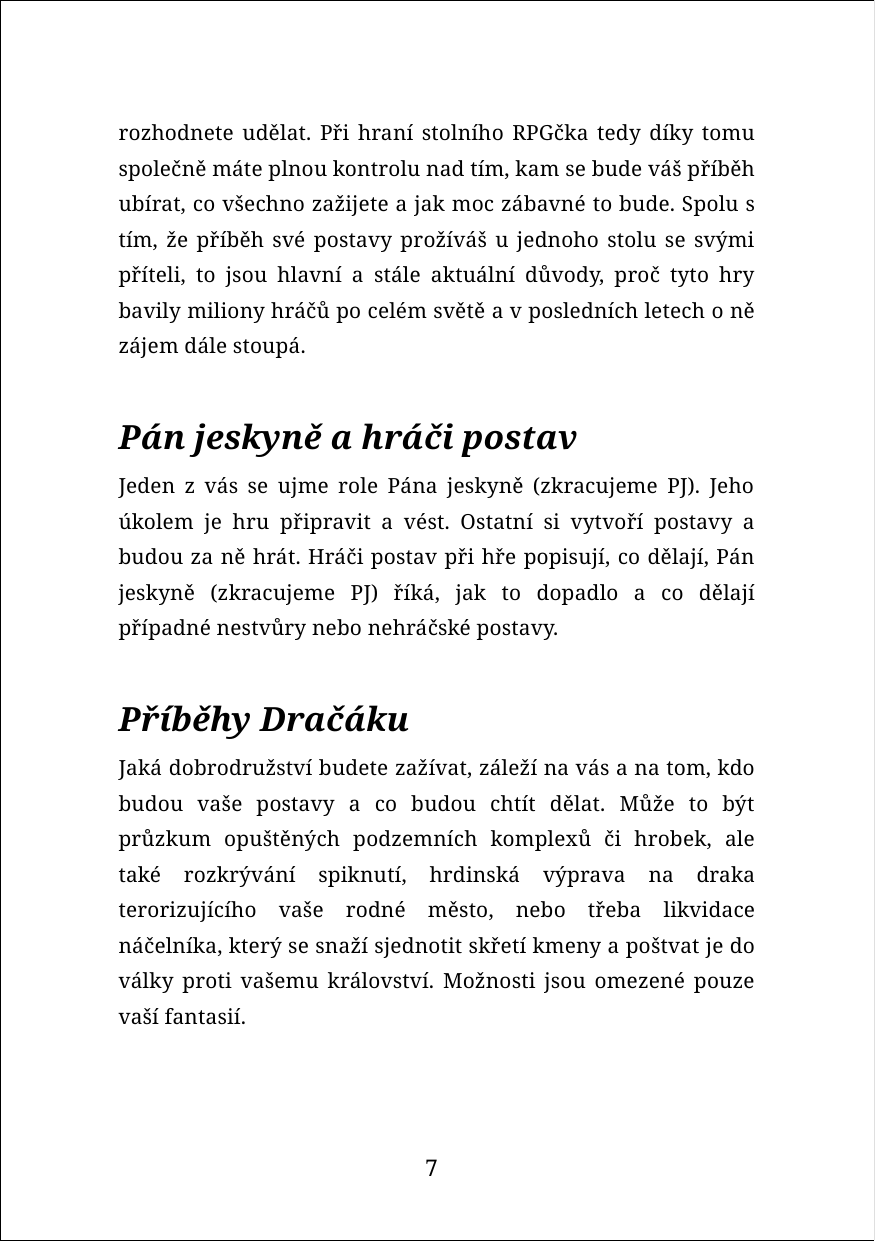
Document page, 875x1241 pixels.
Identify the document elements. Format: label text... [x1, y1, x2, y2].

text Jeden z vás se ujme role Pána jeskyně (zkracujeme PJ). Jeho úkolem je hru připravit a vést. Ostatní si vytvoří postavy a budou za ně hrát. Hráči postav při hře popisují, co dělají, Pán jeskyně (zkracujeme PJ) říká, jak to dopadlo a co dělají případné nestvůry nebo nehráčské postavy. [118, 471, 756, 642]
subtitle Pán jeskyně a hráči postav [118, 414, 756, 459]
text rozhodnete udělat. Při hraní stolního RPGčka tedy díky tomu společně máte plnou kontrolu nad tím, kam se bude váš příběh ubírat, co všechno zažijete a jak moc zábavné to bude. Spolu s tím, že příběh své postavy prožíváš u jednoho stolu se svými příteli, to jsou hlavní a stále aktuální důvody, proč tyto hry bavily miliony hráčů po celém světě a v posledních letech o ně zájem dále stoupá. [118, 118, 756, 360]
subtitle Příběhy Dračáku [118, 696, 756, 742]
text Jaká dobrodružství budete zažívat, záleží na vás a na tom, kdo budou vaše postavy a co budou chtít dělat. Může to být průzkum opuštěných podzemních komplexů či hrobek, ale také rozkrývání spiknutí, hrdinská výprava na draka terorizujícího vaše rodné město, nebo třeba likvidace náčelníka, který se snaží sjednotit skřetí kmeny a poštvat je do války proti vašemu království. Možnosti jsou omezené pouze vaší fantasií. [118, 753, 756, 1031]
